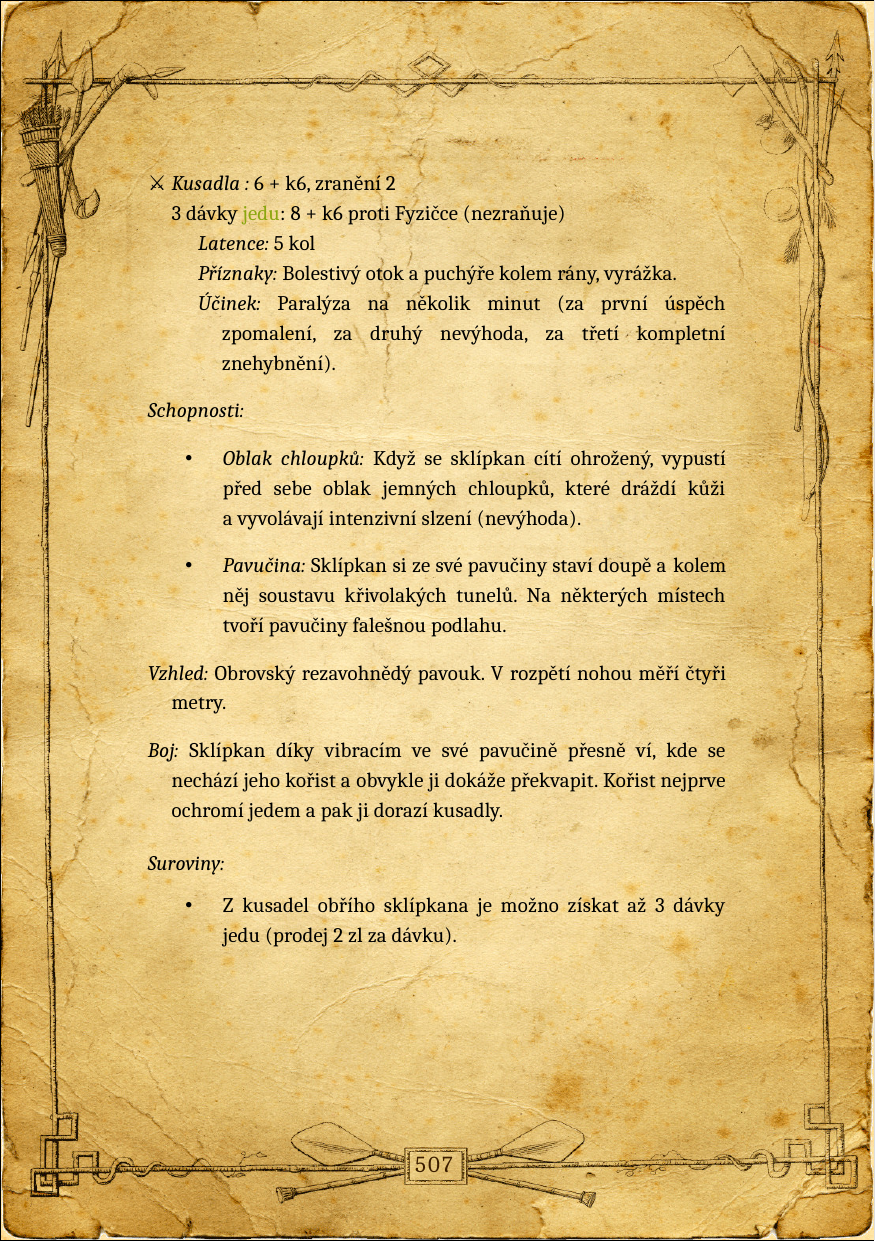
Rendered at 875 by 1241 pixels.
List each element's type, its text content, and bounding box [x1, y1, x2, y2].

text Latence: 5 kol [198, 232, 726, 256]
text Suroviny: [148, 852, 726, 876]
picture [1, 1, 874, 1240]
text Účinek: Paralýza na několik minut (za první úspěch zpomalení, za druhý nevýhoda, za třetí kompletní znehybnění). [198, 291, 726, 375]
list Pavučina: Sklípkan si ze své pavučiny staví doupě a⁠ kolem něj soustavu křivolakých tunelů. Na některých místech tvoří pavučiny falešnou podlahu. [185, 554, 726, 637]
text 3 dávky jedu: 8 + k6 proti Fyzičce (nezraňuje) [171, 202, 726, 226]
text ⚔ Kusadla : 6 + k6, zranění 2 [148, 172, 726, 196]
text Schopnosti: [148, 399, 726, 423]
text Boj: Sklípkan díky vibracím ve své pavučině přesně ví, kde se nechází jeho kořist a⁠ obvykle ji dokáže překvapit. Kořist nejprve ochromí jedem a⁠ pak ji dorazí kusadly. [148, 739, 726, 822]
list Z⁠ kusadel obřího sklípkana je možno získat až 3 dávky jedu (prodej 2 zl za dávku). [185, 894, 726, 947]
text Příznaky: Bolestivý otok a⁠ puchýře kolem rány, vyrážka. [198, 261, 726, 285]
text Vzhled: Obrovský rezavohnědý pavouk. V⁠ rozpětí nohou měří čtyři metry. [148, 661, 726, 715]
list Oblak chloupků: Když se sklípkan cítí ohrožený, vypustí před sebe oblak jemných chloupků, které dráždí kůži a⁠ vyvolávají intenzivní slzení (nevýhoda). [185, 446, 726, 530]
